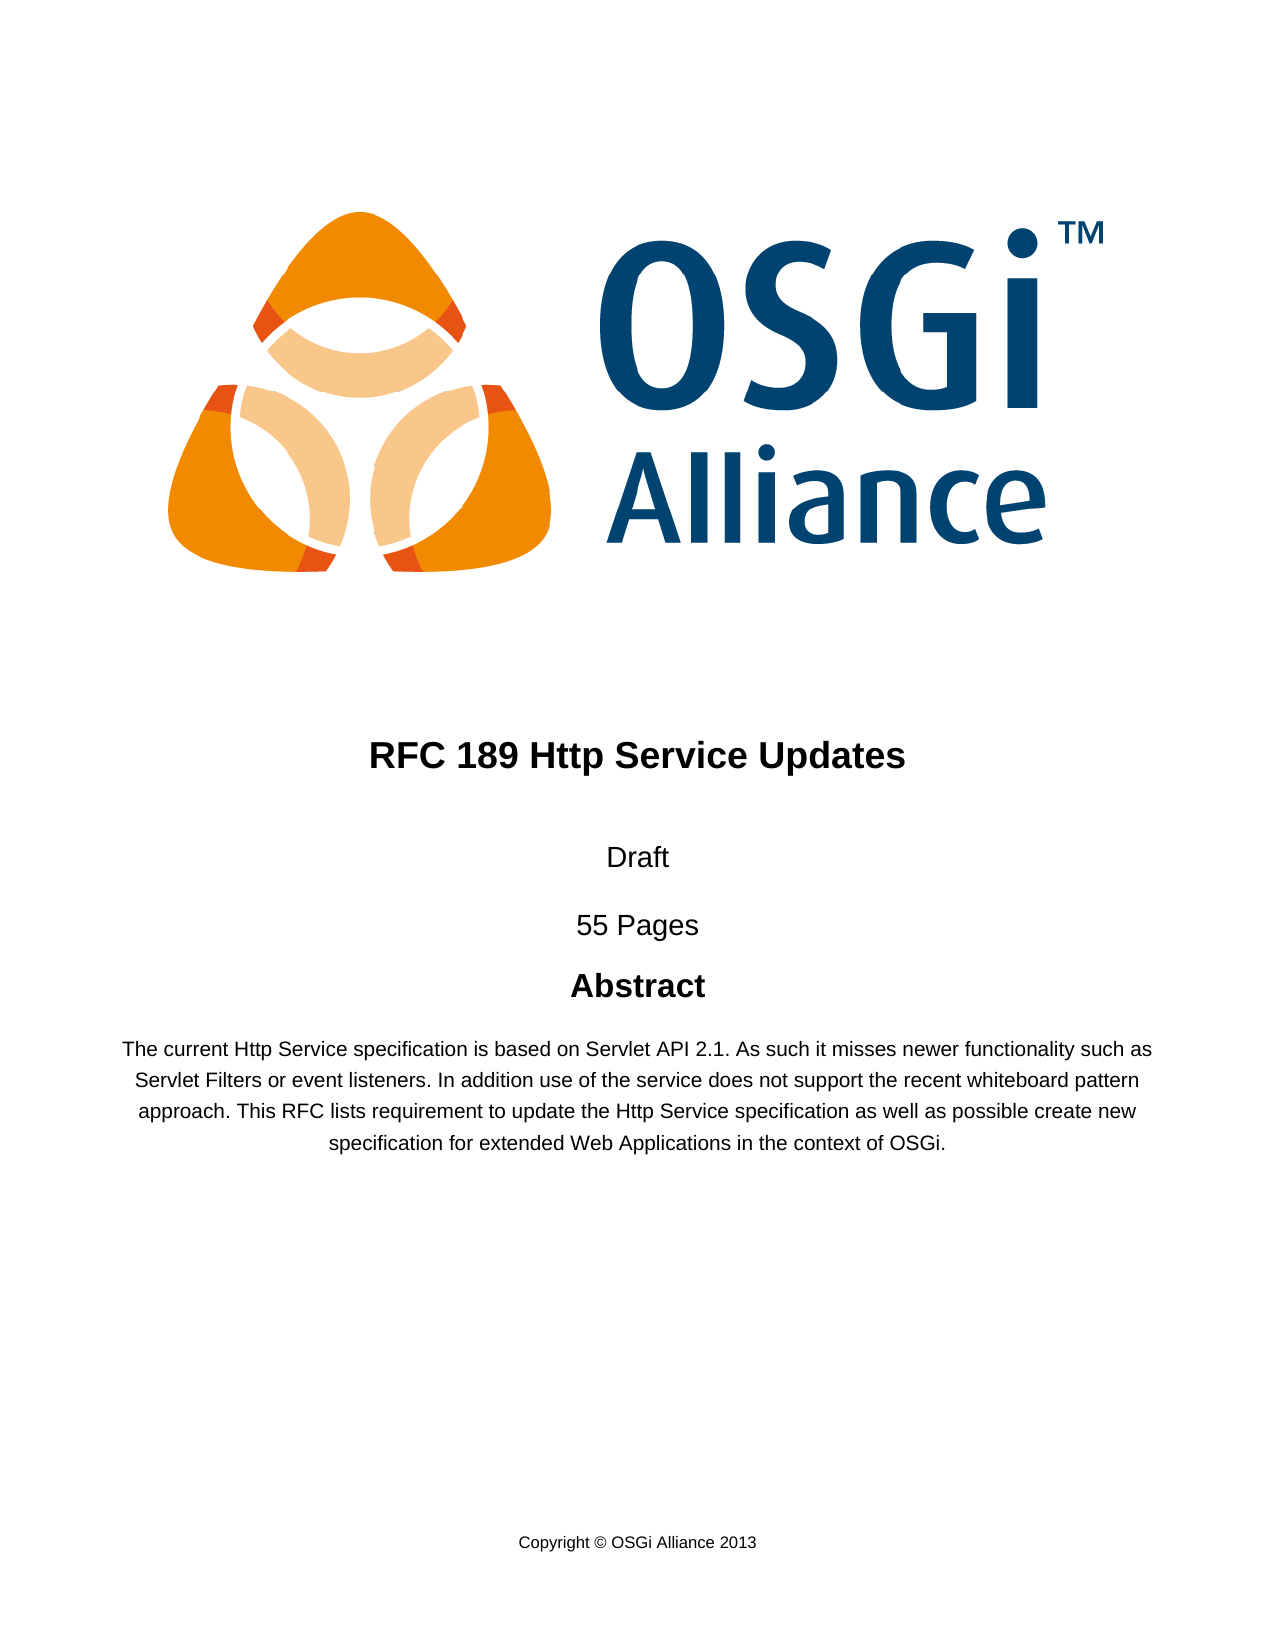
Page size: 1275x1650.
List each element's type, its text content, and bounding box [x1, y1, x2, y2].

text The current Http Service specification is based on Servlet API 2.1. As such it misses newer functionality such as Servlet Filters or event listeners. In addition use of the service does not support the recent whiteboard pattern approach. This RFC lists requirement to update the Http Service specification as well as possible create new specification for extended Web Applications in the context of OSGi. [112, 1029, 1162, 1154]
text Abstract [112, 966, 1162, 1004]
title RFC 189 Http Service Updates [112, 733, 1162, 776]
picture [112, 158, 1163, 626]
title Draft 52 Pages [112, 841, 1162, 941]
